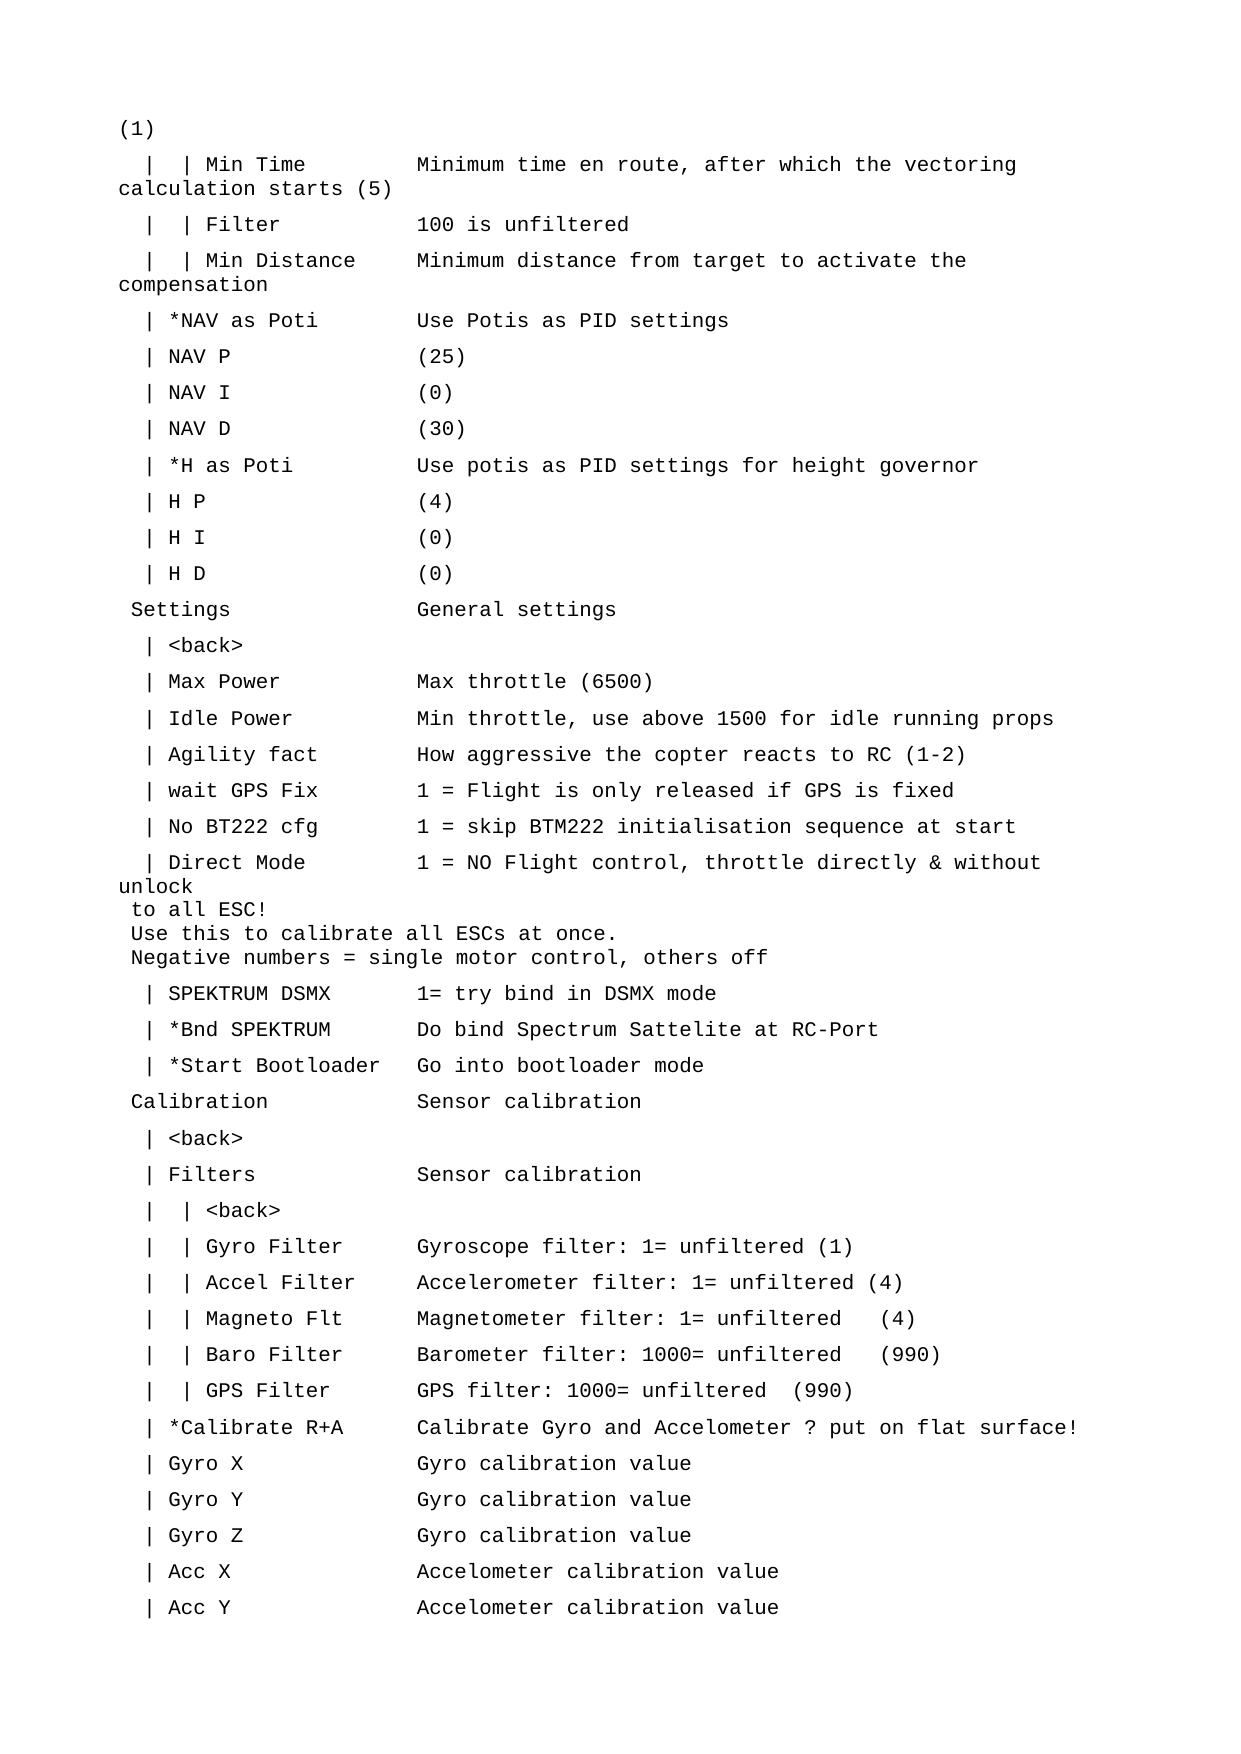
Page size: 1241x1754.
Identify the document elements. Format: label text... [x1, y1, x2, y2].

text | Acc X Accelometer calibration value [118, 1561, 1122, 1585]
text | <back> [118, 1127, 1122, 1151]
text | | Accel Filter Accelerometer filter: 1= unfiltered (4) [118, 1272, 1122, 1296]
text | wait GPS Fix 1 = Flight is only released if GPS is fixed [118, 780, 1122, 803]
text | H D (0) [118, 563, 1122, 587]
text | <back> [118, 635, 1122, 659]
text (1) [118, 118, 1122, 142]
text | *Start Bootloader Go into bootloader mode [118, 1055, 1122, 1079]
text | | Magneto Flt Magnetometer filter: 1= unfiltered (4) [118, 1308, 1122, 1332]
text | SPEKTRUM DSMX 1= try bind in DSMX mode [118, 983, 1122, 1007]
text Settings General settings [118, 599, 1122, 623]
text | Agility fact How aggressive the copter reacts to RC (1-2) [118, 744, 1122, 767]
text | Gyro Y Gyro calibration value [118, 1489, 1122, 1513]
text | | Min Time Minimum time en route, after which the vectoring calculation starts (5) [118, 154, 1122, 202]
text | | <back> [118, 1200, 1122, 1223]
text | *Calibrate R+A Calibrate Gyro and Accelometer ? put on flat surface! [118, 1417, 1122, 1440]
text | Max Power Max throttle (6500) [118, 671, 1122, 695]
text | *H as Poti Use potis as PID settings for height governor [118, 454, 1122, 478]
text | *NAV as Poti Use Potis as PID settings [118, 310, 1122, 334]
text | Filters Sensor calibration [118, 1164, 1122, 1187]
text | | Filter 100 is unfiltered [118, 214, 1122, 238]
text | Idle Power Min throttle, use above 1500 for idle running props [118, 708, 1122, 731]
text | Gyro X Gyro calibration value [118, 1453, 1122, 1476]
text | NAV D (30) [118, 418, 1122, 442]
text | Gyro Z Gyro calibration value [118, 1525, 1122, 1549]
text | H P (4) [118, 491, 1122, 514]
text | NAV P (25) [118, 346, 1122, 370]
text | *Bnd SPEKTRUM Do bind Spectrum Sattelite at RC-Port [118, 1019, 1122, 1043]
text | | Baro Filter Barometer filter: 1000= unfiltered (990) [118, 1344, 1122, 1368]
text | | Gyro Filter Gyroscope filter: 1= unfiltered (1) [118, 1236, 1122, 1259]
text | | GPS Filter GPS filter: 1000= unfiltered (990) [118, 1381, 1122, 1404]
text | Acc Y Accelometer calibration value [118, 1597, 1122, 1621]
text Calibration Sensor calibration [118, 1091, 1122, 1115]
text | No BT222 cfg 1 = skip BTM222 initialisation sequence at start [118, 816, 1122, 840]
text | | Min Distance Minimum distance from target to activate the compensation [118, 250, 1122, 297]
text | H I (0) [118, 527, 1122, 551]
text | Direct Mode 1 = NO Flight control, throttle directly & without unlock to all ESC! Use this to calibrate all ESCs at once. Negative numbers = single motor control, others off [118, 852, 1122, 970]
text | NAV I (0) [118, 382, 1122, 406]
